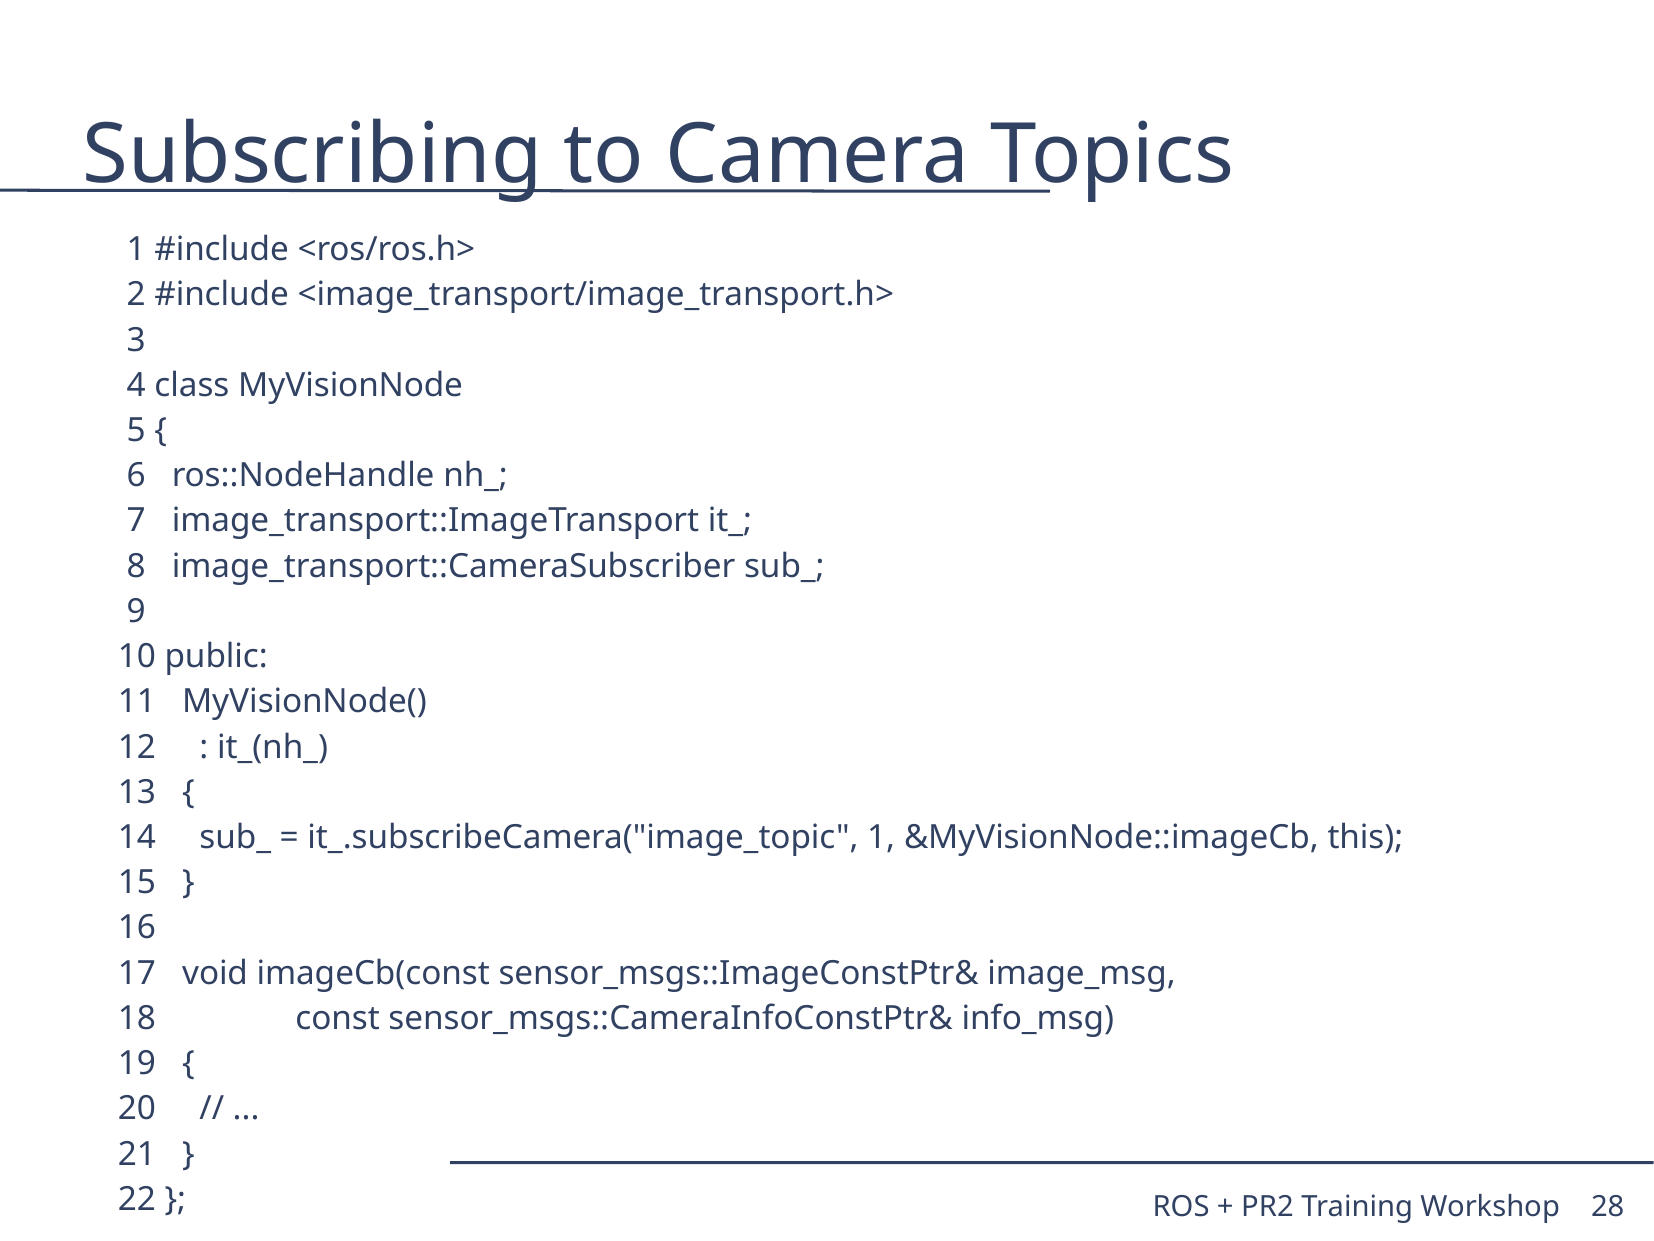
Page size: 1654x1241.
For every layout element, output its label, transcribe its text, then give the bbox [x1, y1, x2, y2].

list 1 #include <ros/ros.h> 2 #include <image_transport/image_transport.h> 3 4 class MyVisionNode 5 { 6 ros::NodeHandle nh_; 7 image_transport::ImageTransport it_; 8 image_transport::CameraSubscriber sub_; 9 10 public: 11 MyVisionNode() 12 : it_(nh_) 13 { 14 sub_ = it_.subscribeCamera("image_topic", 1, &MyVisionNode::imageCb, this); 15 } 16 17 void imageCb(const sensor_msgs::ImageConstPtr& image_msg, 18 const sensor_msgs::CameraInfoConstPtr& info_msg) 19 { 20 // ... 21 } 22 }; [82, 225, 1571, 1126]
title Subscribing to Camera Topics [82, 75, 1571, 225]
